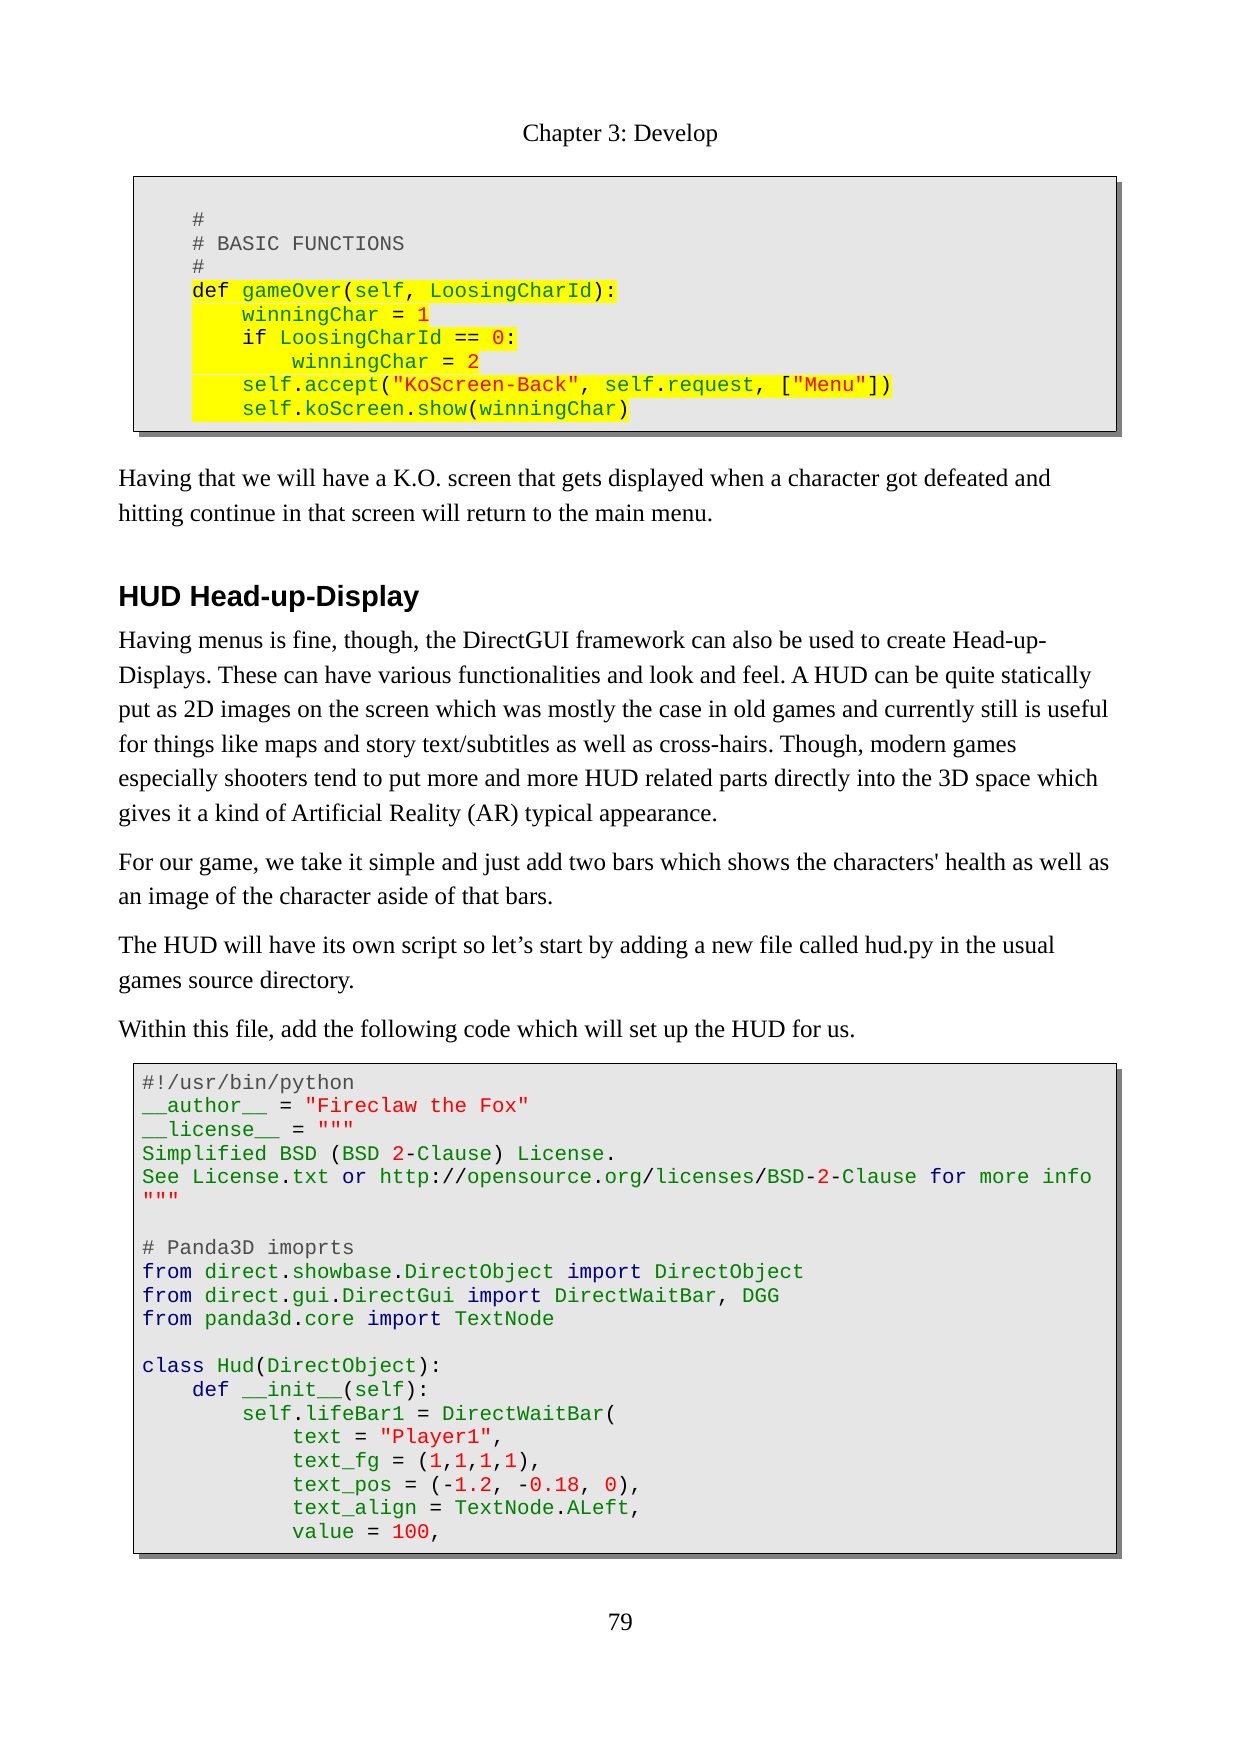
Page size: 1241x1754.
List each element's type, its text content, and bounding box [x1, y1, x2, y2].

text from direct.showbase.DirectObject import DirectObject [134, 1252, 1116, 1276]
text if LoosingCharId == 0: [134, 318, 1116, 342]
text See License.txt or http://opensource.org/licenses/BSD-2-Clause for more info [134, 1157, 1116, 1181]
text class Hud(DirectObject): [134, 1347, 1116, 1370]
text Having that we will have a K.O. screen that gets displayed when a character got defeated and hitting continue in that screen will return to the main menu. [118, 463, 1122, 526]
text text_pos = (-1.2, -0.18, 0), [134, 1465, 1116, 1488]
text from panda3d.core import TextNode [134, 1299, 1116, 1323]
subtitle HUD Head-up-Display [118, 579, 1122, 613]
text """ [134, 1181, 1116, 1205]
text from direct.gui.DirectGui import DirectWaitBar, DGG [134, 1276, 1116, 1299]
text #!/usr/bin/python [134, 1064, 1116, 1086]
text def gameOver(self, LoosingCharId): [134, 271, 1116, 294]
text Within this file, add the following code which will set up the HUD for us. [118, 1014, 1122, 1042]
text __author__ = "Fireclaw the Fox" [134, 1086, 1116, 1110]
text winningChar = 1 [134, 294, 1116, 318]
text # Panda3D imoprts [134, 1228, 1116, 1252]
text Simplified BSD (BSD 2-Clause) License. [134, 1134, 1116, 1157]
text self.lifeBar1 = DirectWaitBar( [134, 1394, 1116, 1417]
text The HUD will have its own script so let’s start by adding a new file called hud.py in the usual games source directory. [118, 930, 1122, 993]
text # [134, 247, 1116, 271]
text def __init__(self): [134, 1370, 1116, 1394]
text # [134, 200, 1116, 224]
text self.koScreen.show(winningChar) [134, 389, 1116, 431]
text winningChar = 2 [134, 342, 1116, 366]
text text = "Player1", [134, 1417, 1116, 1441]
text value = 100, [134, 1512, 1116, 1553]
text For our game, we take it simple and just add two bars which shows the characters' health as well as an image of the character aside of that bars. [118, 847, 1122, 910]
text __license__ = """ [134, 1110, 1116, 1134]
text text_fg = (1,1,1,1), [134, 1441, 1116, 1465]
text Having menus is fine, though, the DirectGUI framework can also be used to create Head-up-Displays. These can have various functionalities and look and feel. A HUD can be quite statically put as 2D images on the screen which was mostly the case in old games and currently still is useful for things like maps and story text/subtitles as well as cross-hairs. Though, modern games especially shooters tend to put more and more HUD related parts directly into the 3D space which gives it a kind of Artificial Reality (AR) typical appearance. [118, 625, 1122, 826]
text self.accept("KoScreen-Back", self.request, ["Menu"]) [134, 366, 1116, 389]
text # BASIC FUNCTIONS [134, 224, 1116, 247]
text text_align = TextNode.ALeft, [134, 1488, 1116, 1512]
